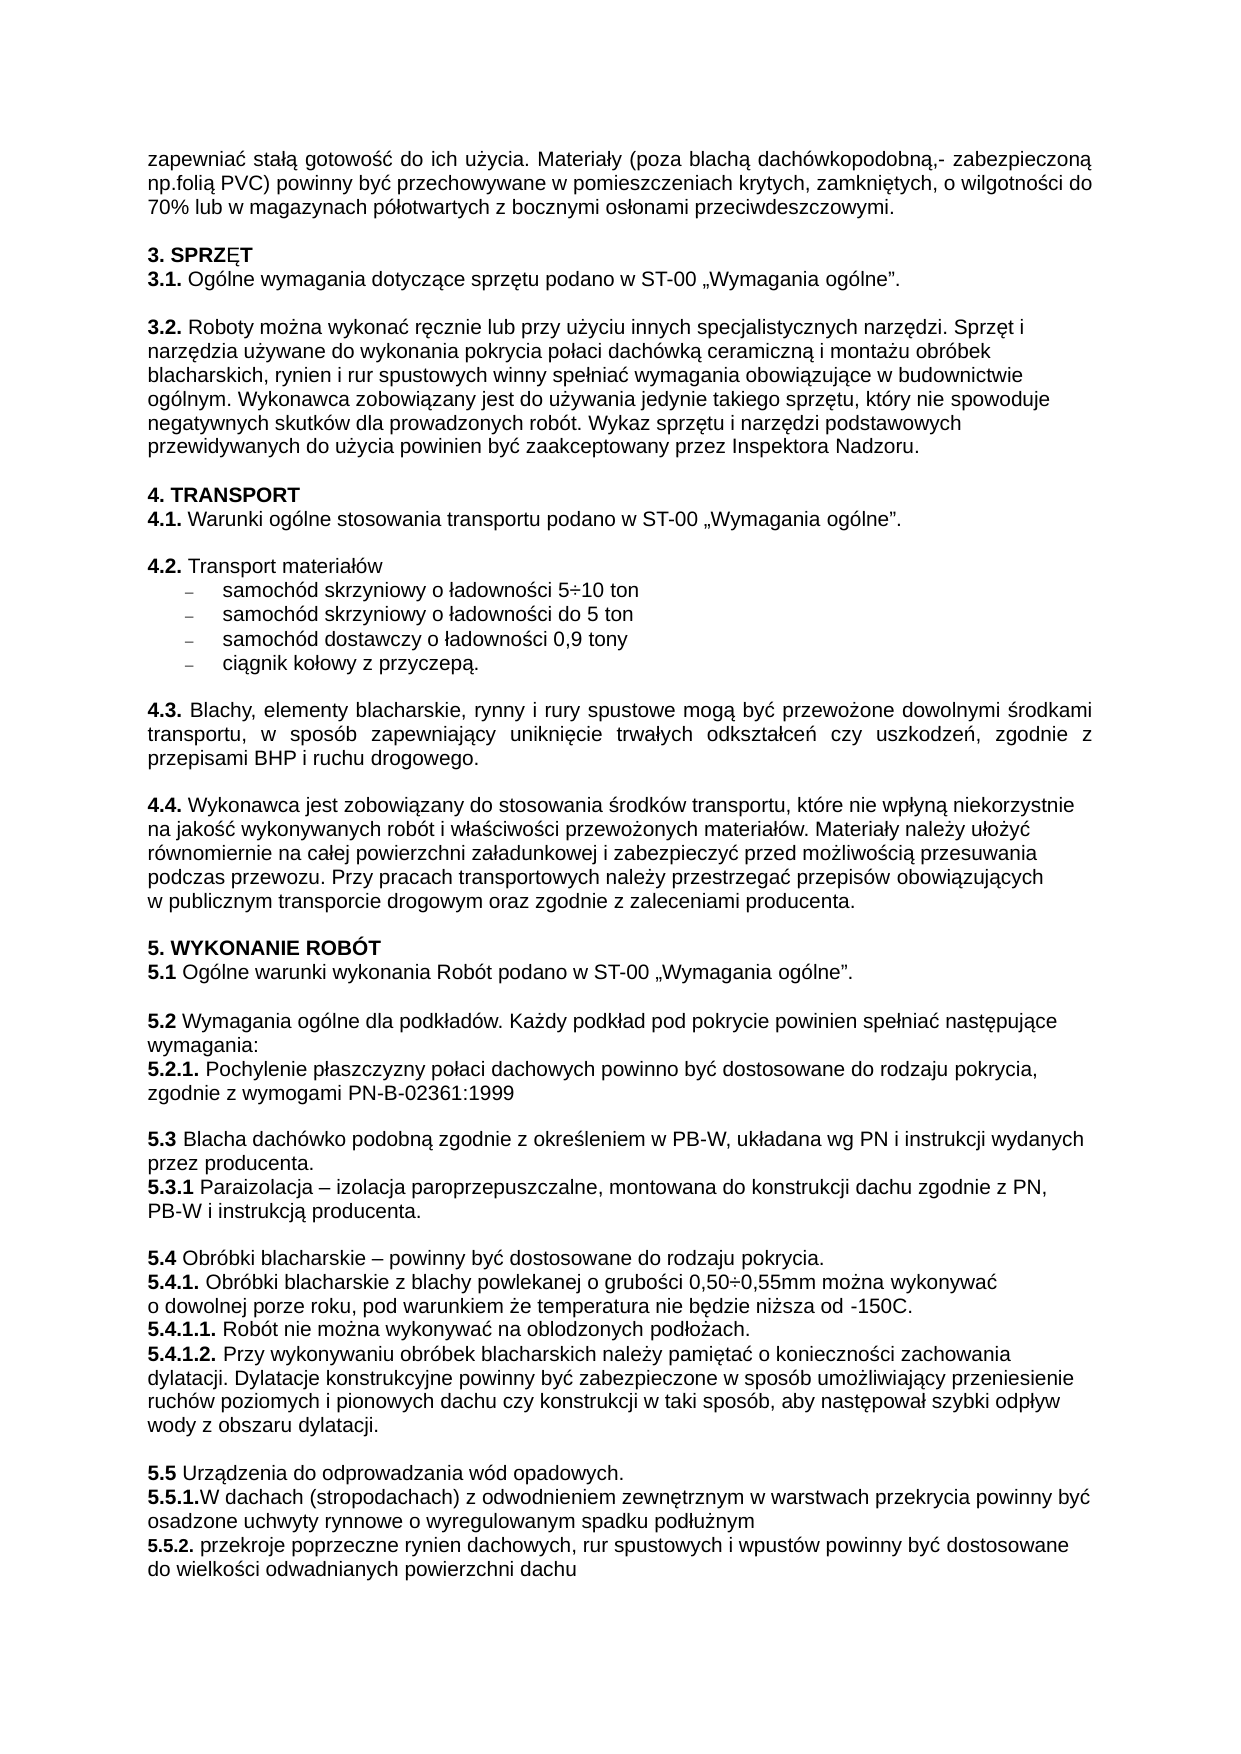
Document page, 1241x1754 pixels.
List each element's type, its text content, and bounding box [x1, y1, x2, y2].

list ciągnik kołowy z przyczepą. [185, 650, 1105, 674]
list Wykonawca jest zobowiązany do stosowania środków transportu, które nie wpłyną niekorzystnie na jakość wykonywanych robót i właściwości przewożonych materiałów. Materiały należy ułożyć równomiernie na całej powierzchni załadunkowej i zabezpieczyć przed możliwością przesuwania podczas przewozu. Przy pracach transportowych należy przestrzegać przepisów obowiązujących [147, 793, 1093, 889]
list Robót nie można wykonywać na oblodzonych podłożach. [147, 1318, 1105, 1341]
list Obróbki blacharskie z blachy powlekanej o grubości 0,50÷0,55mm można wykonywać o dowolnej porze roku, pod warunkiem że temperatura nie będzie niższa od -150C. [147, 1270, 998, 1318]
list Blacha dachówko podobną zgodnie z określeniem w PB-W, układana wg PN i instrukcji wydanych przez producenta. [147, 1127, 1093, 1175]
list Ogólne warunki wykonania Robót podano w ST-00 „Wymagania ogólne”. [147, 961, 1105, 984]
text w publicznym transporcie drogowym oraz zgodnie z zaleceniami producenta. [147, 889, 1105, 913]
list Roboty można wykonać ręcznie lub przy użyciu innych specjalistycznych narzędzi. Sprzęt i narzędzia używane do wykonania pokrycia połaci dachówką ceramiczną i montażu obróbek blacharskich, rynien i rur spustowych winny spełniać wymagania obowiązujące w budownictwie ogólnym. Wykonawca zobowiązany jest do używania jedynie takiego sprzętu, który nie spowoduje negatywnych skutków dla prowadzonych robót. Wykaz sprzętu i narzędzi podstawowych przewidywanych do użycia powinien być zaakceptowany przez Inspektora Nadzoru. [147, 314, 1051, 458]
subtitle SPRZĘT [147, 243, 1105, 267]
list samochód skrzyniowy o ładowności 5÷10 ton [185, 578, 1105, 602]
list Przy wykonywaniu obróbek blacharskich należy pamiętać o konieczności zachowania dylatacji. Dylatacje konstrukcyjne powinny być zabezpieczone w sposób umożliwiający przeniesienie ruchów poziomych i pionowych dachu czy konstrukcji w taki sposób, aby następował szybki odpływ wody z obszaru dylatacji. [147, 1341, 1076, 1437]
subtitle TRANSPORT [147, 482, 1105, 506]
list Blachy, elementy blacharskie, rynny i rury spustowe mogą być przewożone dowolnymi środkami transportu, w sposób zapewniający uniknięcie trwałych odkształceń czy uszkodzeń, zgodnie z przepisami BHP i ruchu drogowego. [147, 698, 1093, 770]
list Transport materiałów [147, 554, 1105, 578]
list Ogólne wymagania dotyczące sprzętu podano w ST-00 „Wymagania ogólne”. [147, 267, 1105, 291]
list Pochylenie płaszczyzny połaci dachowych powinno być dostosowane do rodzaju pokrycia, zgodnie z wymogami PN-B-02361:1999 [147, 1056, 1039, 1104]
subtitle WYKONANIE ROBÓT [147, 937, 1105, 961]
list Wymagania ogólne dla podkładów. Każdy podkład pod pokrycie powinien spełniać następujące wymagania: [147, 1008, 1061, 1056]
list przekroje poprzeczne rynien dachowych, rur spustowych i wpustów powinny być dostosowane do wielkości odwadnianych powierzchni dachu [147, 1533, 1070, 1581]
list Urządzenia do odprowadzania wód opadowych. [147, 1461, 1105, 1485]
list samochód skrzyniowy o ładowności do 5 ton [185, 602, 1105, 626]
list Warunki ogólne stosowania transportu podano w ST-00 „Wymagania ogólne”. [147, 506, 1105, 530]
text 5.3.1 Paraizolacja – izolacja paroprzepuszczalne, montowana do konstrukcji dachu zgodnie z PN, PB-W i instrukcją producenta. [147, 1175, 1049, 1223]
list Obróbki blacharskie – powinny być dostosowane do rodzaju pokrycia. [147, 1246, 1105, 1270]
text zapewniać stałą gotowość do ich użycia. Materiały (poza blachą dachówkopodobną,- zabezpieczoną np.folią PVC) powinny być przechowywane w pomieszczeniach krytych, zamkniętych, o wilgotności do 70% lub w magazynach półotwartych z bocznymi osłonami przeciwdeszczowymi. [147, 147, 1093, 219]
text 5.5.1.W dachach (stropodachach) z odwodnieniem zewnętrznym w warstwach przekrycia powinny być osadzone uchwyty rynnowe o wyregulowanym spadku podłużnym [147, 1485, 1105, 1533]
list samochód dostawczy o ładowności 0,9 tony [185, 626, 1105, 650]
